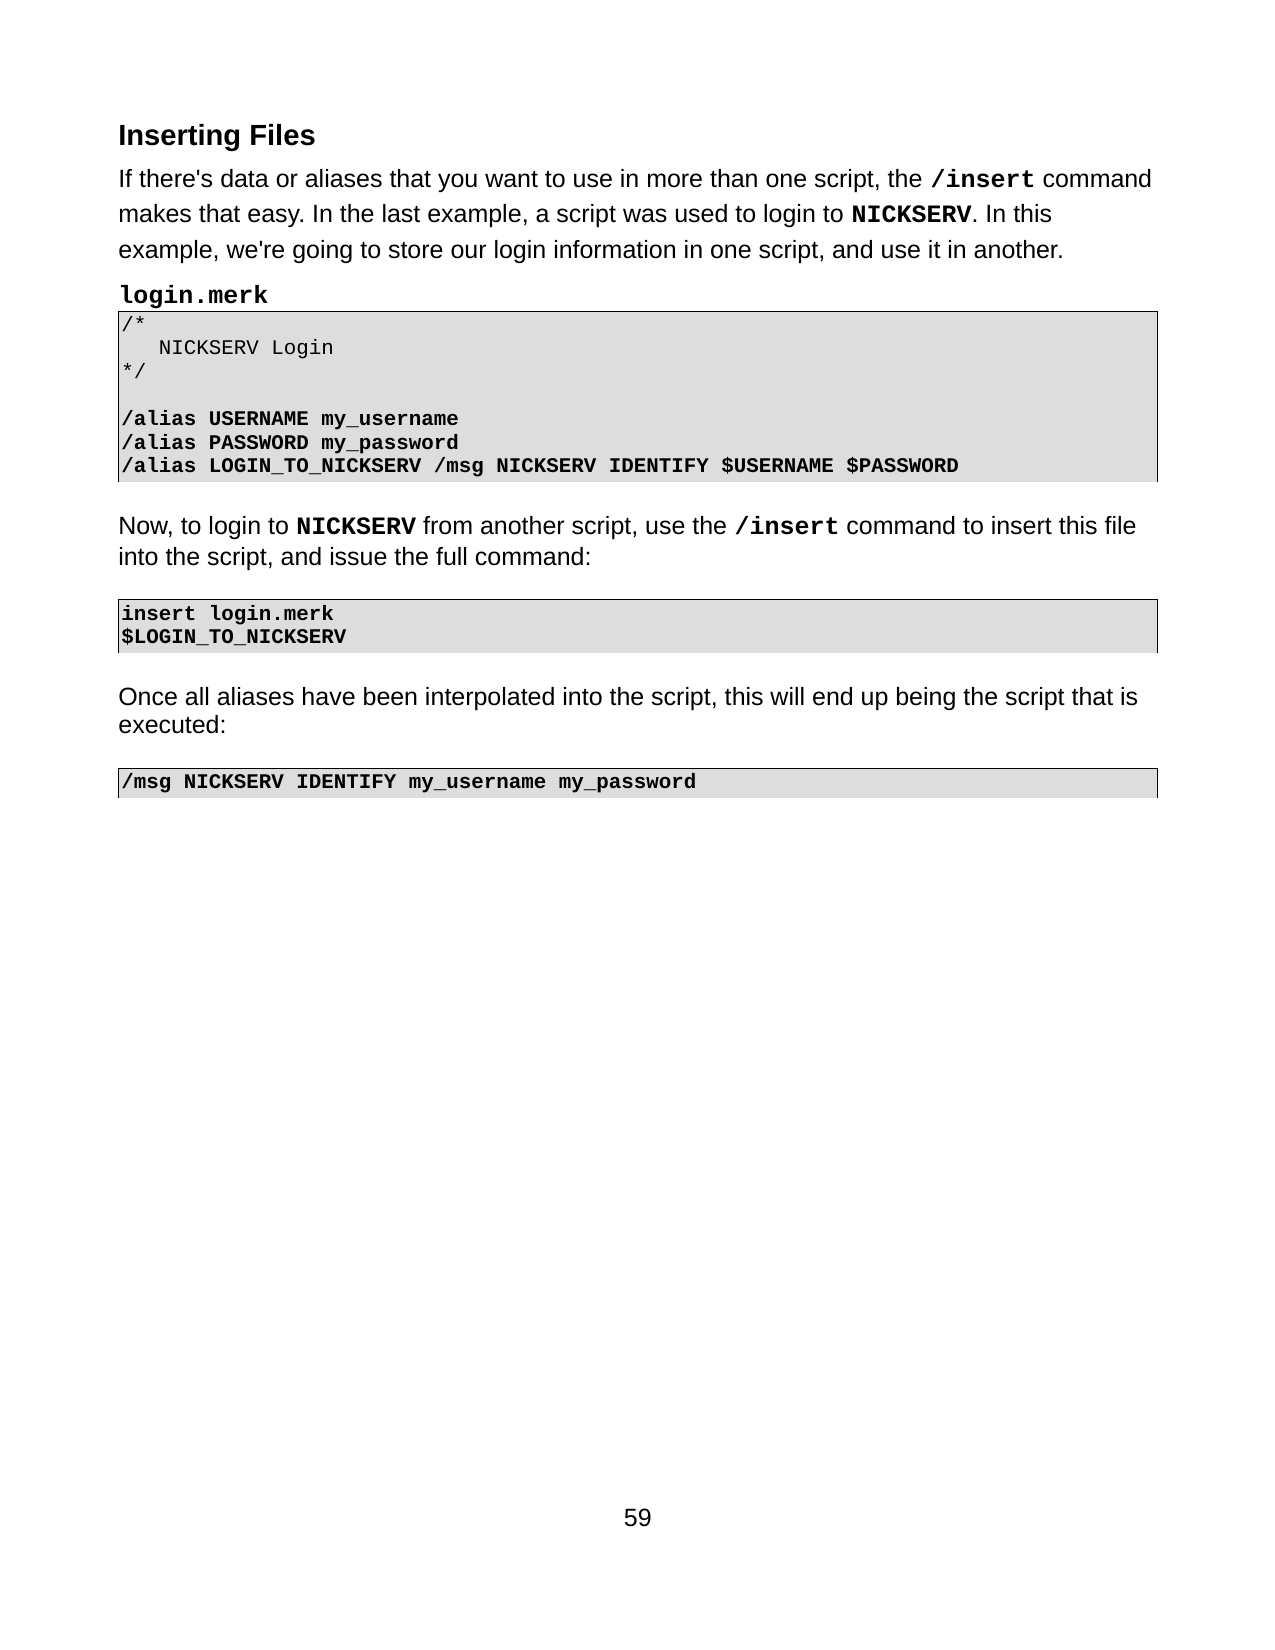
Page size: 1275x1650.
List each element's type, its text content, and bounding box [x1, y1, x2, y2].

text If there's data or aliases that you want to use in more than one script, the /insert command makes that easy. In the last example, a script was used to login to NICKSERV. In this example, we're going to store our login information in one script, and use it in another. [118, 164, 1157, 263]
subtitle Inserting Files [118, 118, 1157, 152]
text Once all aliases have been interpolated into the script, this will end up being the script that is executed: [118, 682, 1157, 739]
text login.merk [118, 282, 1157, 311]
table_header /msg NICKSERV IDENTIFY my_username my_password [119, 769, 1157, 798]
table_header /* NICKSERV Login */ /alias USERNAME my_username /alias PASSWORD my_password /alias LOGIN_TO_NICKSERV /msg NICKSERV IDENTIFY $USERNAME $PASSWORD [119, 312, 1157, 482]
text Now, to login to NICKSERV from another script, use the /insert command to insert this file into the script, and issue the full command: [118, 511, 1157, 571]
table_header insert login.merk $LOGIN_TO_NICKSERV [119, 600, 1157, 653]
